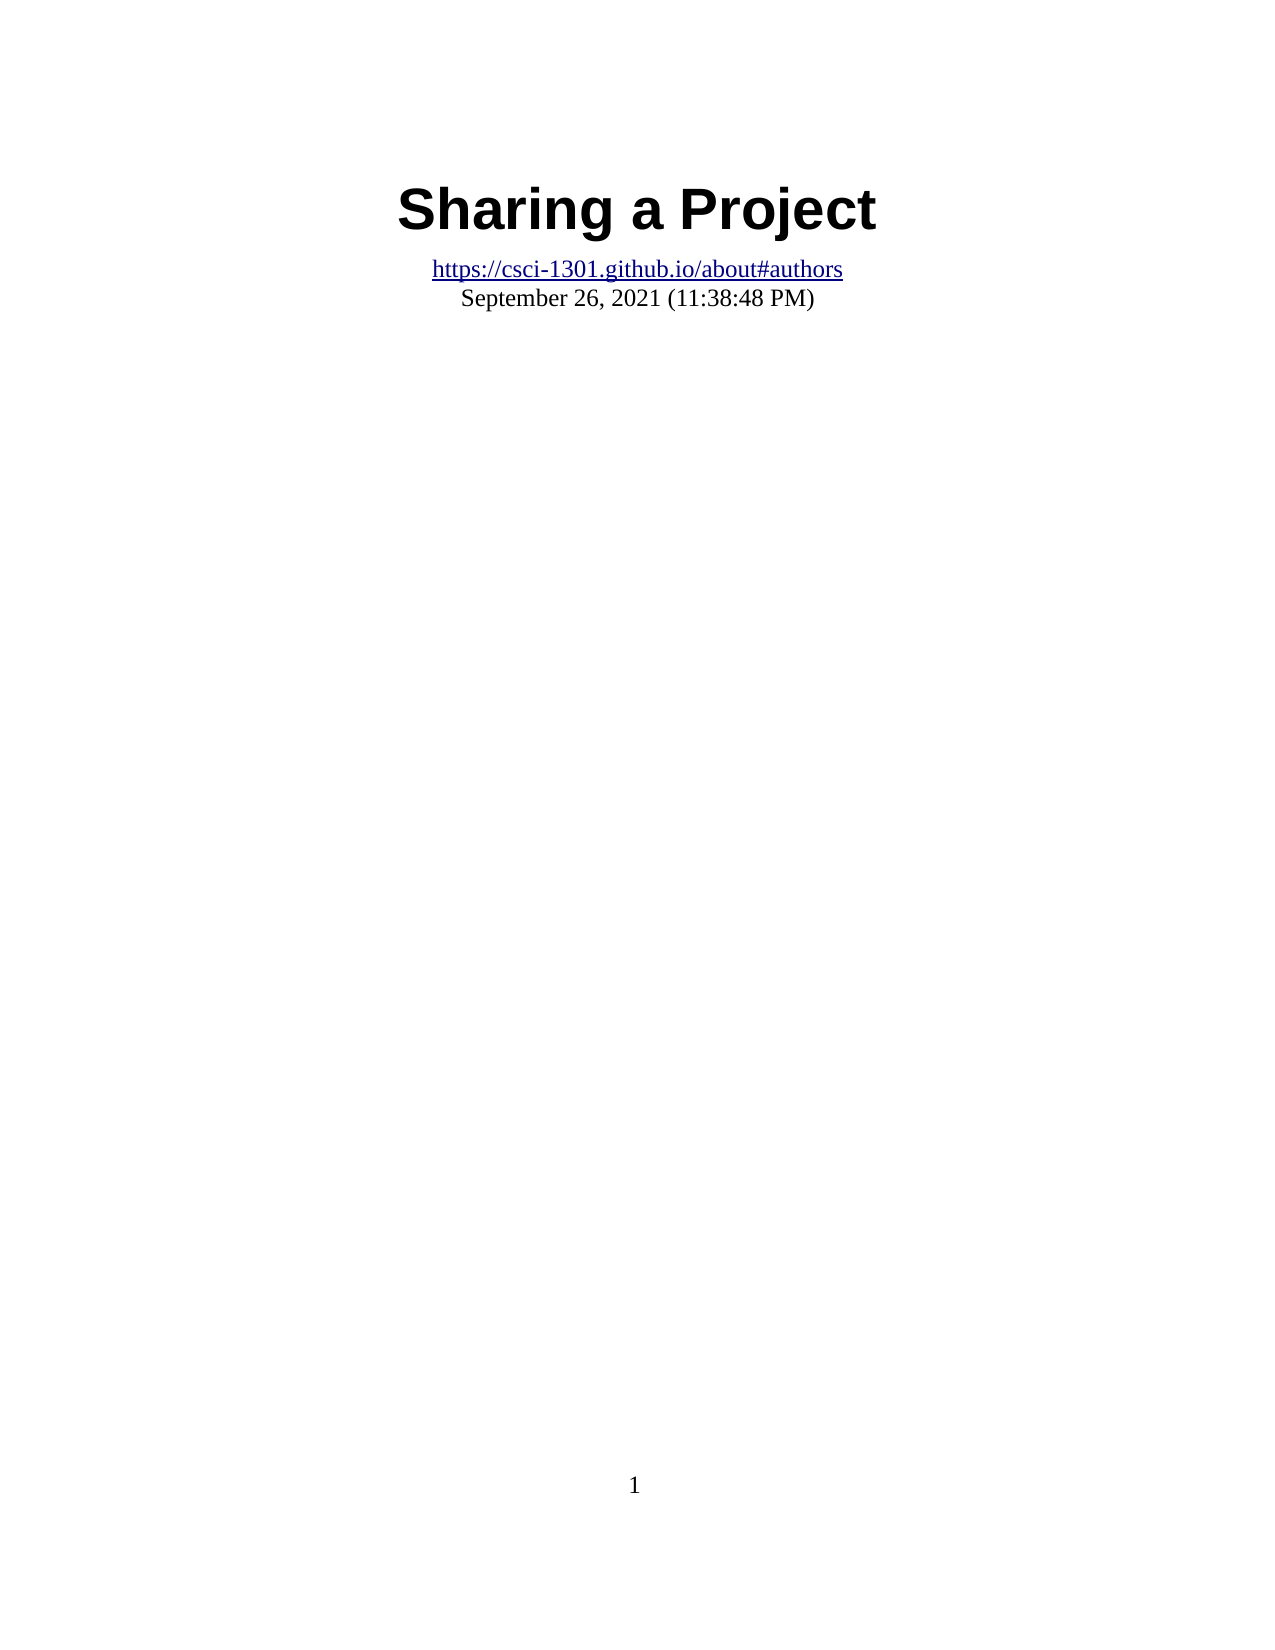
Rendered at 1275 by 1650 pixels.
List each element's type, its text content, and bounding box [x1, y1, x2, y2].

title Sharing a Project [150, 175, 1125, 242]
text September 26, 2021 (11:38:48 PM) [150, 283, 1125, 312]
text https://csci-1301.github.io/about#authors [150, 254, 1125, 283]
